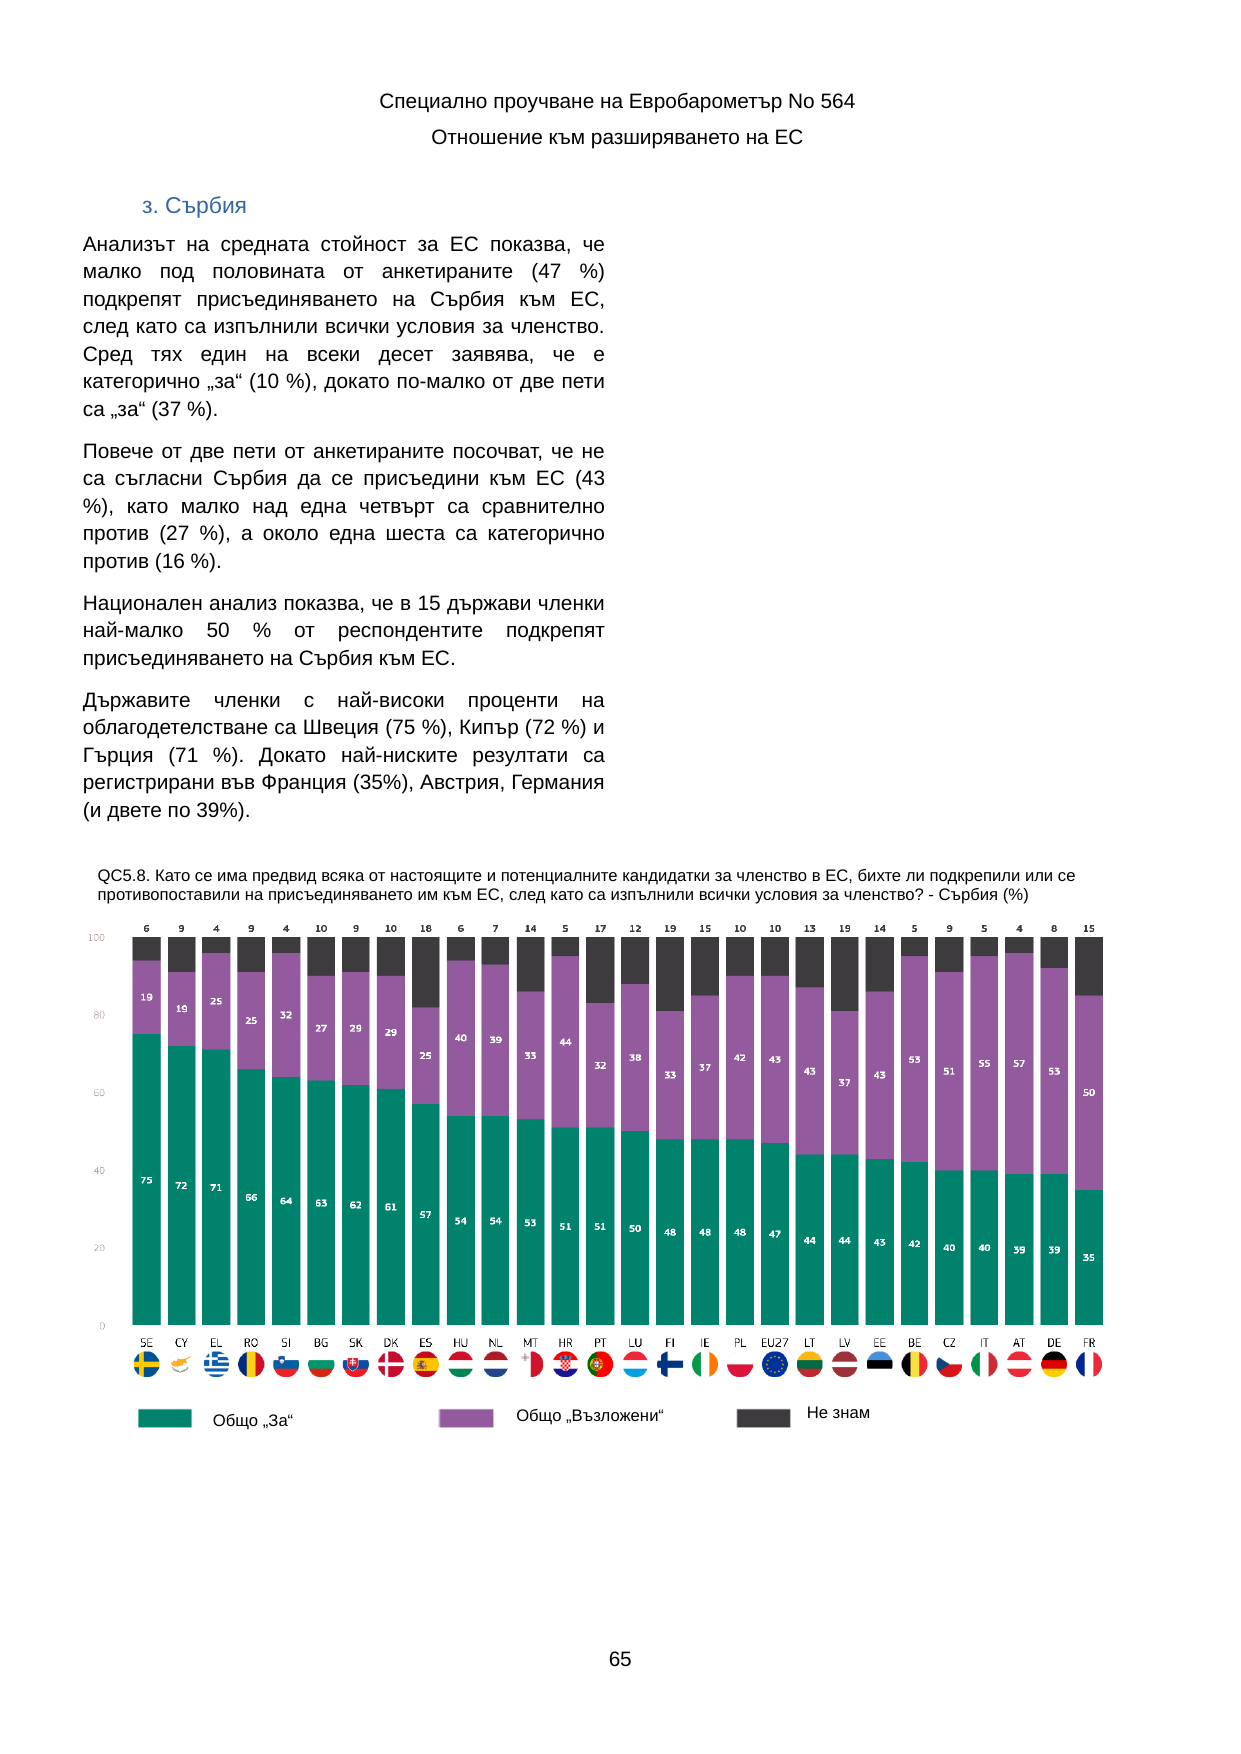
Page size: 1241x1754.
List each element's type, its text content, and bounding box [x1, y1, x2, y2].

picture [108, 1393, 797, 1431]
text Повече от две пети от анкетираните посочват, че не са съгласни Сърбия да се присъедини към ЕС (43 %), като малко над една четвърт са сравнително против (27 %), а около една шеста са категорично против (16 %). [83, 438, 605, 572]
text Национален анализ показва, че в 15 държави членки най-малко 50 % от респондентите подкрепят присъединяването на Сърбия към ЕС. [83, 591, 605, 669]
text Анализът на средната стойност за ЕС показва, че малко под половината от анкетираните (47 %) подкрепят присъединяването на Сърбия към ЕС, след като са изпълнили всички условия за членство. Сред тях един на всеки десет заявява, че е категорично „за“ (10 %), докато по-малко от две пети са „за“ (37 %). [83, 231, 605, 420]
subtitle з. Сърбия [142, 192, 605, 219]
text Държавите членки с най-високи проценти на облагодетелстване са Швеция (75 %), Кипър (72 %) и Гърция (71 %). Докато най-ниските резултати са регистрирани във Франция (35%), Австрия, Германия (и двете по 39%). [83, 688, 605, 822]
picture [83, 913, 1114, 1392]
